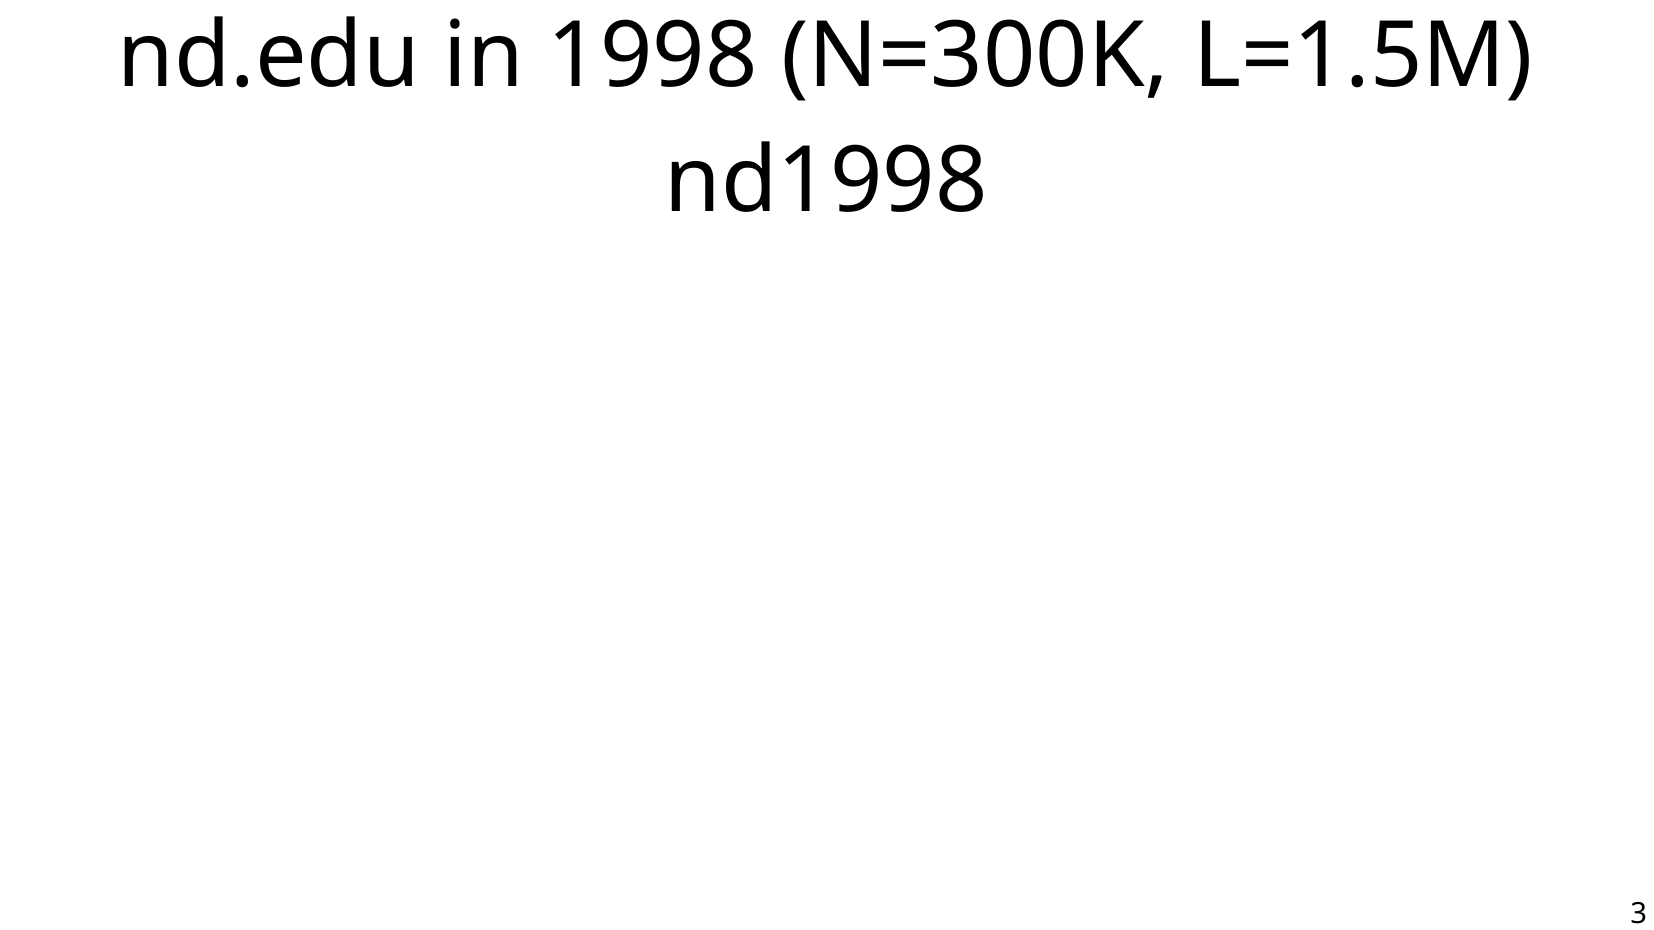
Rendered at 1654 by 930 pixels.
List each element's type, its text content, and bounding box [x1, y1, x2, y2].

title nd.edu in 1998 (N=300K, L=1.5M) nd1998 [82, 1, 1571, 225]
